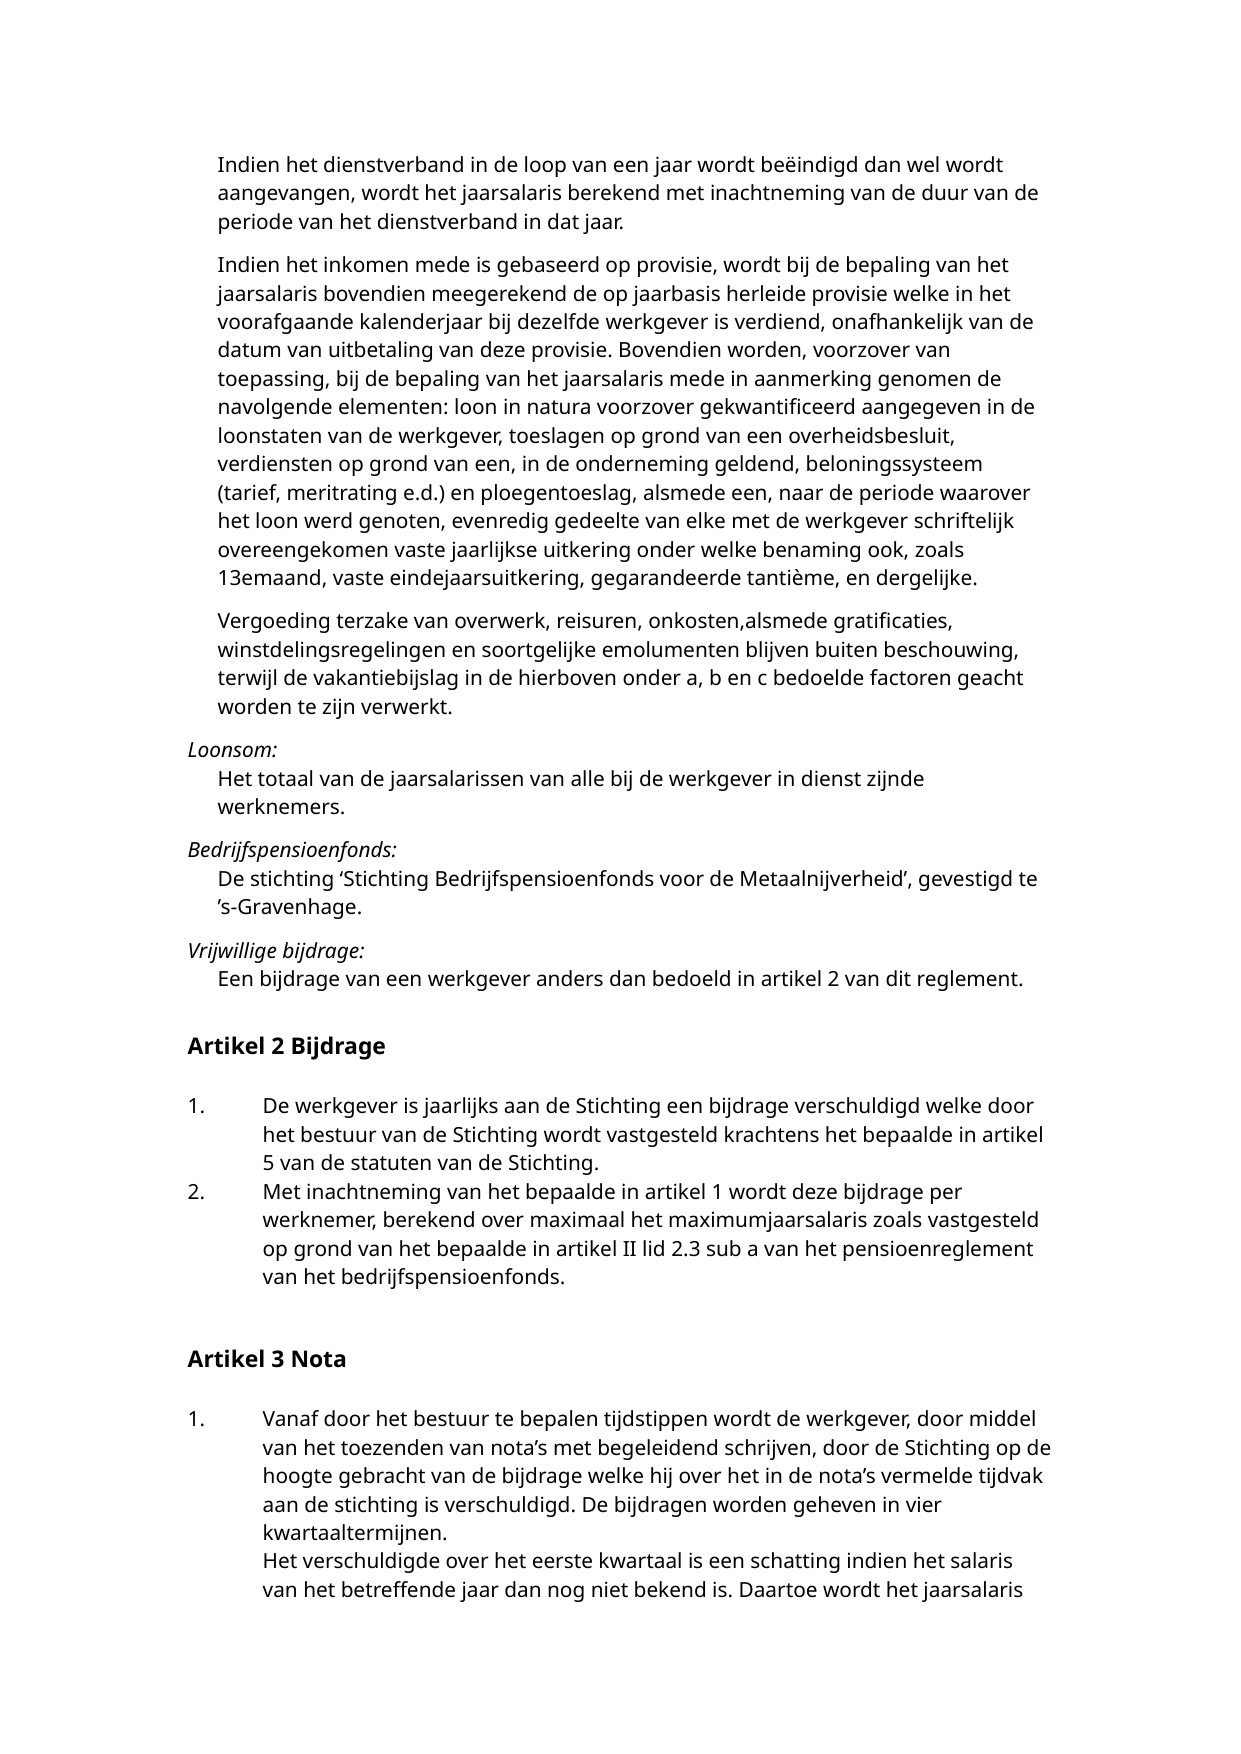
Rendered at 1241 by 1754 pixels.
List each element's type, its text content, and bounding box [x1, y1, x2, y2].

text De stichting ‘Stichting Bedrijfspensioenfonds voor de Metaalnijverheid’, gevestigd te ’s-Gravenhage. [217, 864, 1053, 921]
text Bedrijfspensioenfonds: [187, 836, 1053, 864]
text Indien het inkomen mede is gebaseerd op provisie, wordt bij de bepaling van het jaarsalaris bovendien meegerekend de op jaarbasis herleide provisie welke in het voorafgaande kalenderjaar bij dezelfde werkgever is verdiend, onafhankelijk van de datum van uitbetaling van deze provisie. Bovendien worden, voorzover van toepassing, bij de bepaling van het jaarsalaris mede in aanmerking genomen de navolgende elementen: loon in natura voorzover gekwantificeerd aangegeven in de loonstaten van de werkgever, toeslagen op grond van een overheidsbesluit, verdiensten op grond van een, in de onderneming geldend, beloningssysteem (tarief, meritrating e.d.) en ploegentoeslag, alsmede een, naar de periode waarover het loon werd genoten, evenredig gedeelte van elke met de werkgever schriftelijk overeengekomen vaste jaarlijkse uitkering onder welke benaming ook, zoals 13emaand, vaste eindejaarsuitkering, gegarandeerde tantième, en dergelijke. [217, 250, 1053, 592]
list Het verschuldigde over het eerste kwartaal is een schatting indien het salaris van het betreffende jaar dan nog niet bekend is. Daartoe wordt het jaarsalaris [187, 1547, 1053, 1603]
subtitle Artikel 2 Bijdrage [187, 1030, 1053, 1062]
text Vrijwillige bijdrage: [187, 936, 1053, 964]
text Indien het dienstverband in de loop van een jaar wordt beëindigd dan wel wordt aangevangen, wordt het jaarsalaris berekend met inachtneming van de duur van de periode van het dienstverband in dat jaar. [217, 150, 1053, 235]
list Met inachtneming van het bepaalde in artikel 1 wordt deze bijdrage per werknemer, berekend over maximaal het maximumjaarsalaris zoals vastgesteld op grond van het bepaalde in artikel II lid 2.3 sub a van het pensioenreglement van het bedrijfspensioenfonds. [187, 1177, 1053, 1291]
text Loonsom: [187, 735, 1053, 764]
text Het totaal van de jaarsalarissen van alle bij de werkgever in dienst zijnde werknemers. [217, 764, 1053, 821]
list Vanaf door het bestuur te bepalen tijdstippen wordt de werkgever, door middel van het toezenden van nota’s met begeleidend schrijven, door de Stichting op de hoogte gebracht van de bijdrage welke hij over het in de nota’s vermelde tijdvak aan de stichting is verschuldigd. De bijdragen worden geheven in vier kwartaaltermijnen. [187, 1404, 1053, 1547]
text Vergoeding terzake van overwerk, reisuren, onkosten,alsmede gratificaties, winstdelingsregelingen en soortgelijke emolumenten blijven buiten beschouwing, terwijl de vakantiebijslag in de hierboven onder a, b en c bedoelde factoren geacht worden te zijn verwerkt. [217, 607, 1053, 720]
list De werkgever is jaarlijks aan de Stichting een bijdrage verschuldigd welke door het bestuur van de Stichting wordt vastgesteld krachtens het bepaalde in artikel 5 van de statuten van de Stichting. [187, 1092, 1053, 1177]
text Een bijdrage van een werkgever anders dan bedoeld in artikel 2 van dit reglement. [217, 964, 1053, 993]
subtitle Artikel 3 Nota [187, 1343, 1053, 1374]
